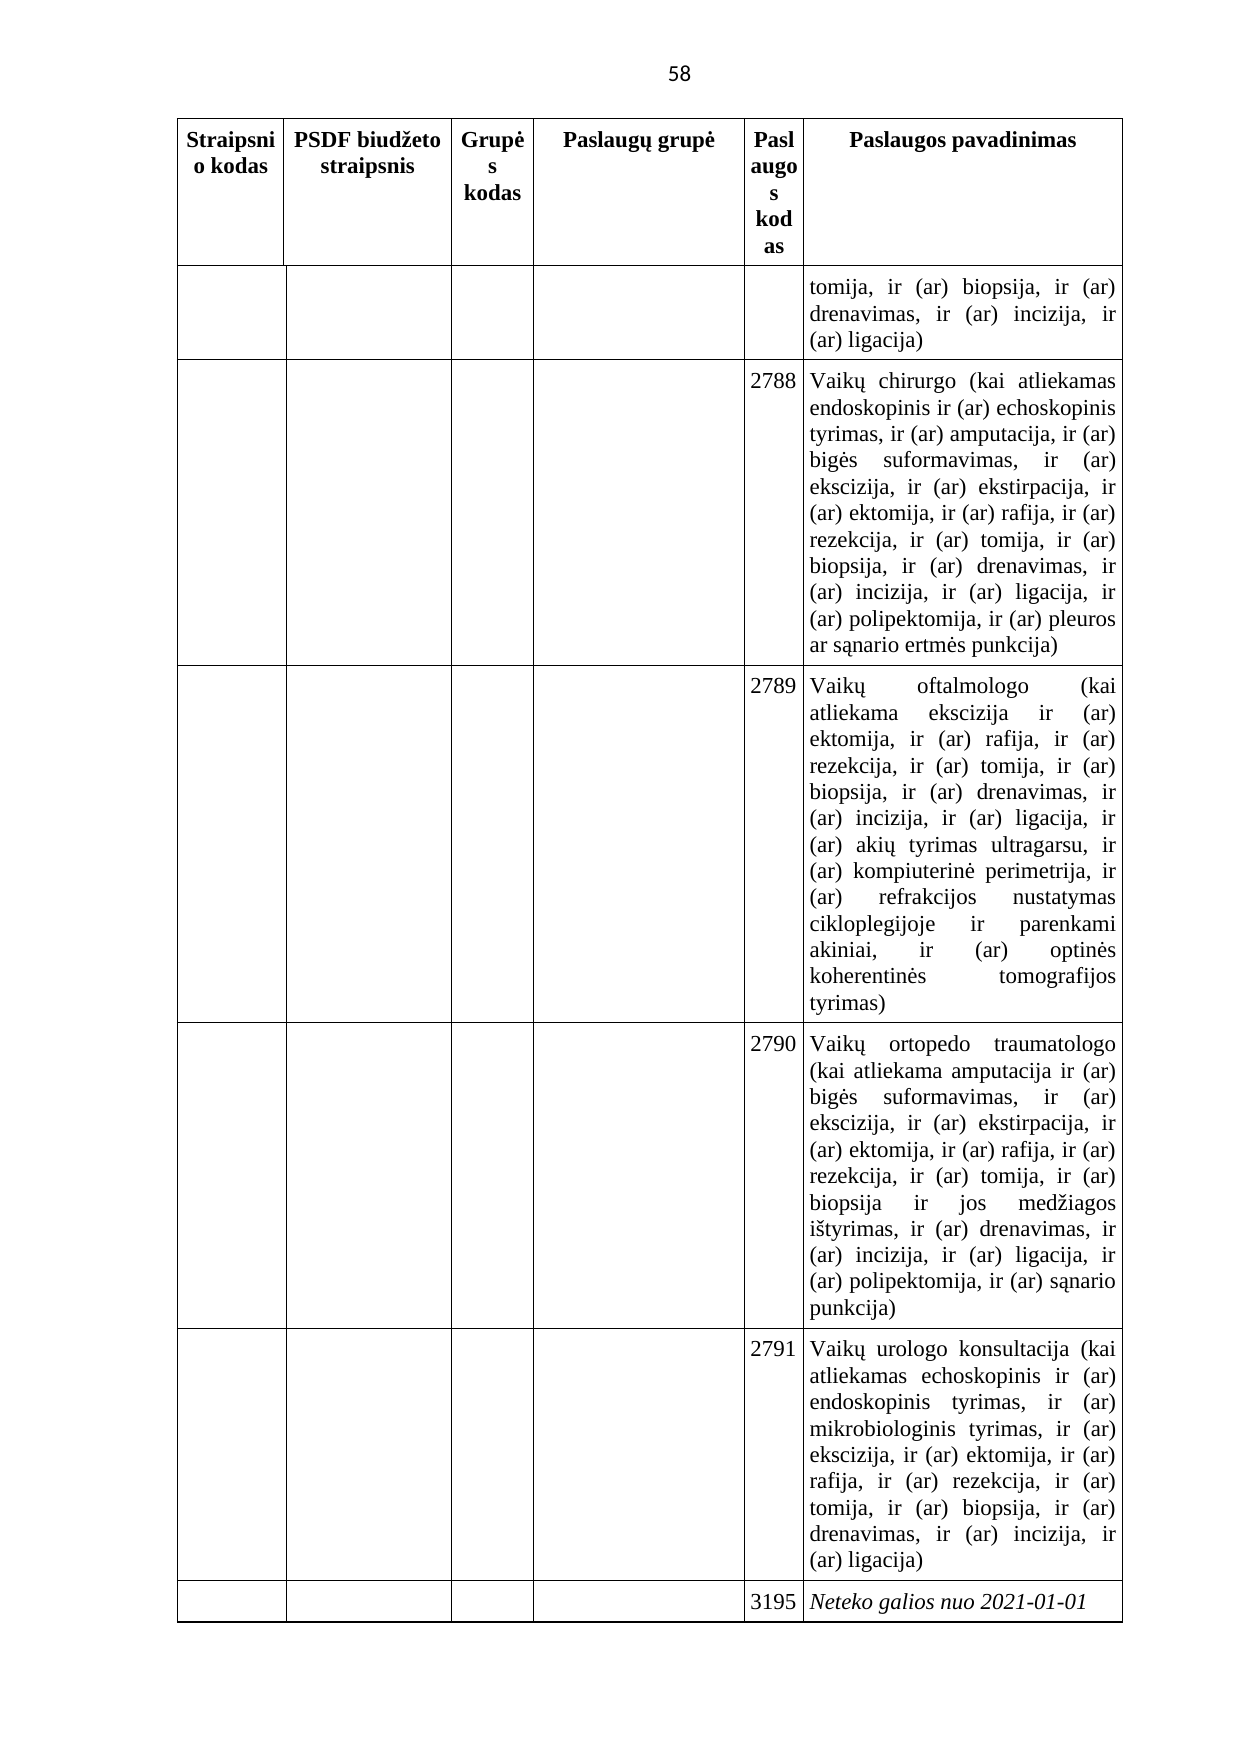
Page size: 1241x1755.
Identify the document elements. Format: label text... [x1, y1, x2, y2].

table_cell [534, 1023, 744, 1327]
table_cell [452, 1329, 533, 1580]
table_header Paslaugų grupė [534, 119, 744, 265]
table_cell [745, 266, 803, 359]
table_cell 2788 [745, 360, 803, 664]
table_cell [452, 1581, 533, 1621]
table_cell [178, 666, 286, 1022]
table_cell [287, 1329, 451, 1580]
table_cell [287, 1023, 451, 1327]
table_header Paslaugos pavadinimas [804, 119, 1122, 265]
table_cell 2790 [745, 1023, 803, 1327]
table_cell [287, 666, 451, 1022]
table_cell 2791 [745, 1329, 803, 1580]
table_header Grupės kodas [452, 119, 533, 265]
table_cell [178, 1023, 286, 1327]
table_cell [287, 360, 451, 664]
table_cell 3195 [745, 1581, 803, 1621]
table_cell tomija, ir (ar) biopsija, ir (ar) drenavimas, ir (ar) incizija, ir (ar) ligacija) [804, 266, 1122, 359]
table_cell [287, 1581, 451, 1621]
table_cell Vaikų chirurgo (kai atliekamas endoskopinis ir (ar) echoskopinis tyrimas, ir (ar) amputacija, ir (ar) bigės suformavimas, ir (ar) ekscizija, ir (ar) ekstirpacija, ir (ar) ektomija, ir (ar) rafija, ir (ar) rezekcija, ir (ar) tomija, ir (ar) biopsija, ir (ar) drenavimas, ir (ar) incizija, ir (ar) ligacija, ir (ar) polipektomija, ir (ar) pleuros ar sąnario ertmės punkcija) [804, 360, 1122, 664]
table_cell [534, 666, 744, 1022]
table_cell [452, 266, 533, 359]
table_header PSDF biudžeto straipsnis [284, 119, 451, 265]
table_cell [534, 1329, 744, 1580]
table_header Straipsnio kodas [178, 119, 283, 265]
table_cell Neteko galios nuo 2021-01-01 [804, 1581, 1122, 1621]
table_cell 2789 [745, 666, 803, 1022]
table_cell [534, 360, 744, 664]
table_cell [534, 1581, 744, 1621]
table_cell [452, 1023, 533, 1327]
table_cell [178, 266, 286, 359]
table_cell [452, 360, 533, 664]
table_cell Vaikų ortopedo traumatologo (kai atliekama amputacija ir (ar) bigės suformavimas, ir (ar) ekscizija, ir (ar) ekstirpacija, ir (ar) ektomija, ir (ar) rafija, ir (ar) rezekcija, ir (ar) tomija, ir (ar) biopsija ir jos medžiagos ištyrimas, ir (ar) drenavimas, ir (ar) incizija, ir (ar) ligacija, ir (ar) polipektomija, ir (ar) sąnario punkcija) [804, 1023, 1122, 1327]
table_header Paslaugos kodas [745, 119, 803, 265]
table_cell [534, 266, 744, 359]
table_cell [178, 1581, 286, 1621]
table_cell [452, 666, 533, 1022]
table_cell [287, 266, 451, 359]
table_cell Vaikų urologo konsultacija (kai atliekamas echoskopinis ir (ar) endoskopinis tyrimas, ir (ar) mikrobiologinis tyrimas, ir (ar) ekscizija, ir (ar) ektomija, ir (ar) rafija, ir (ar) rezekcija, ir (ar) tomija, ir (ar) biopsija, ir (ar) drenavimas, ir (ar) incizija, ir (ar) ligacija) [804, 1329, 1122, 1580]
table_cell [178, 360, 286, 664]
table_cell [178, 1329, 286, 1580]
table_cell Vaikų oftalmologo (kai atliekama ekscizija ir (ar) ektomija, ir (ar) rafija, ir (ar) rezekcija, ir (ar) tomija, ir (ar) biopsija, ir (ar) drenavimas, ir (ar) incizija, ir (ar) ligacija, ir (ar) akių tyrimas ultragarsu, ir (ar) kompiuterinė perimetrija, ir (ar) refrakcijos nustatymas cikloplegijoje ir parenkami akiniai, ir (ar) optinės koherentinės tomografijos tyrimas) [804, 666, 1122, 1022]
